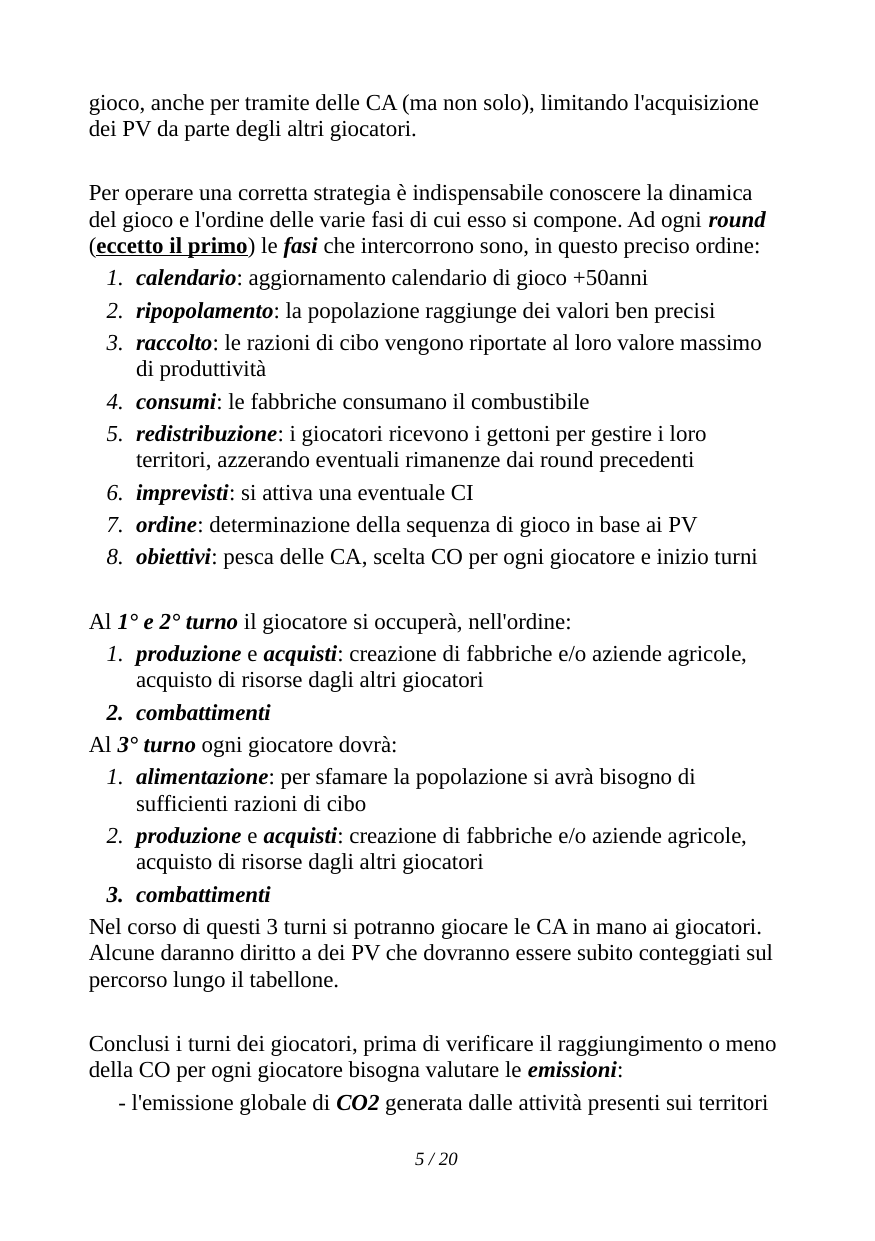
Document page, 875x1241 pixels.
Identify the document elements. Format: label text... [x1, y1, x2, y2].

text Per operare una corretta strategia è indispensabile conoscere la dinamica del gioco e l'ordine delle varie fasi di cui esso si compone. Ad ogni round (eccetto il primo) le fasi che intercorrono sono, in questo preciso ordine: [88, 179, 786, 258]
list consumi: le fabbriche consumano il combustibile [106, 388, 786, 414]
list obiettivi: pesca delle CA, scelta CO per ogni giocatore e inizio turni [106, 543, 786, 569]
text Al 3° turno ogni giocatore dovrà: [88, 731, 786, 757]
list ordine: determinazione della sequenza di gioco in base ai PV [106, 511, 786, 537]
list combattimenti [106, 881, 786, 907]
list combattimenti [106, 699, 786, 725]
list redistribuzione: i giocatori ricevono i gettoni per gestire i loro territori, azzerando eventuali rimanenze dai round precedenti [106, 420, 786, 473]
text - l'emissione globale di CO2 generata dalle attività presenti sui territori [118, 1089, 786, 1115]
text Al 1° e 2° turno il giocatore si occuperà, nell'ordine: [88, 608, 786, 634]
list calendario: aggiornamento calendario di gioco +50anni [106, 264, 786, 291]
list produzione e acquisti: creazione di fabbriche e/o aziende agricole, acquisto di risorse dagli altri giocatori [106, 640, 786, 693]
list ripopolamento: la popolazione raggiunge dei valori ben precisi [106, 297, 786, 323]
text gioco, anche per tramite delle CA (ma non solo), limitando l'acquisizione dei PV da parte degli altri giocatori. [88, 88, 786, 141]
list imprevisti: si attiva una eventuale CI [106, 479, 786, 505]
text Conclusi i turni dei giocatori, prima di verificare il raggiungimento o meno della CO per ogni giocatore bisogna valutare le emissioni: [88, 1030, 786, 1083]
text Nel corso di questi 3 turni si potranno giocare le CA in mano ai giocatori. Alcune daranno diritto a dei PV che dovranno essere subito conteggiati sul percorso lungo il tabellone. [88, 913, 786, 992]
list alimentazione: per sfamare la popolazione si avrà bisogno di sufficienti razioni di cibo [106, 763, 786, 816]
list produzione e acquisti: creazione di fabbriche e/o aziende agricole, acquisto di risorse dagli altri giocatori [106, 822, 786, 875]
list raccolto: le razioni di cibo vengono riportate al loro valore massimo di produttività [106, 329, 786, 382]
